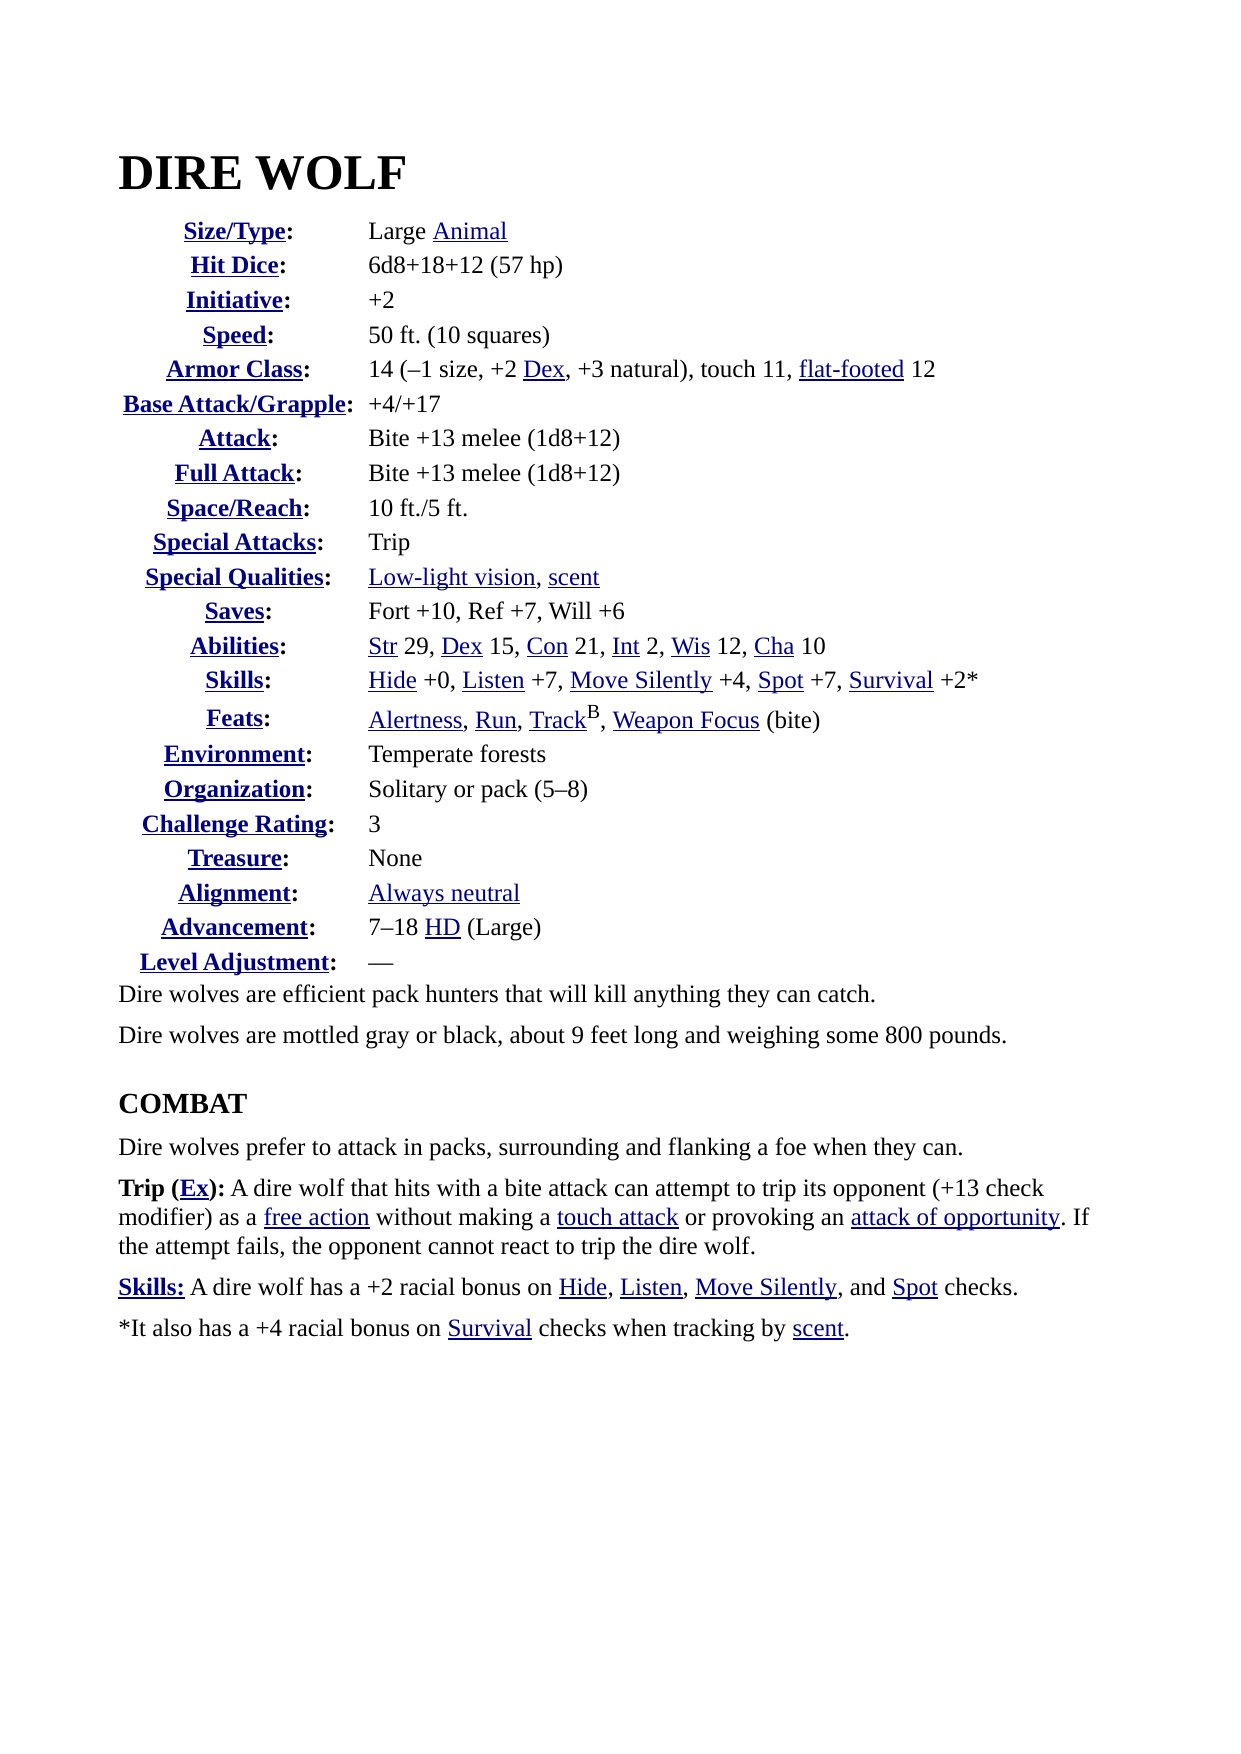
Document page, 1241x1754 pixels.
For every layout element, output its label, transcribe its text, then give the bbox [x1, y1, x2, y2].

table_cell Alignment: [118, 875, 365, 909]
table_cell Always neutral [365, 875, 990, 909]
text Skills: A dire wolf has a +2 racial bonus on Hide, Listen, Move Silently, and Spot checks. [118, 1272, 1122, 1301]
subtitle COMBAT [118, 1086, 1122, 1120]
table_cell Full Attack: [118, 455, 365, 490]
table_cell Skills: [118, 663, 365, 697]
table_cell Space/Reach: [118, 490, 365, 524]
table_cell Initiative: [118, 282, 365, 317]
table_cell Bite +13 melee (1d8+12) [365, 455, 990, 490]
text Dire wolves are mottled gray or black, about 9 feet long and weighing some 800 pounds. [118, 1020, 1122, 1049]
table_cell Speed: [118, 317, 365, 351]
table_cell 14 (–1 size, +2 Dex, +3 natural), touch 11, flat-footed 12 [365, 351, 990, 386]
table_cell Advancement: [118, 910, 365, 944]
table_cell Temperate forests [365, 737, 990, 771]
table_cell 10 ft./5 ft. [365, 490, 990, 524]
table_cell Trip [365, 524, 990, 559]
table_cell Armor Class: [118, 351, 365, 386]
table_cell Treasure: [118, 840, 365, 875]
table_cell Hit Dice: [118, 248, 365, 282]
table_cell Special Attacks: [118, 524, 365, 559]
table_cell Solitary or pack (5–8) [365, 771, 990, 806]
table_cell Saves: [118, 594, 365, 628]
table_cell Alertness, Run, TrackB, Weapon Focus (bite) [365, 697, 990, 737]
table_cell 3 [365, 806, 990, 840]
table_header Large Animal [365, 213, 990, 248]
table_cell Str 29, Dex 15, Con 21, Int 2, Wis 12, Cha 10 [365, 628, 990, 663]
table_cell Special Qualities: [118, 559, 365, 593]
text Dire wolves prefer to attack in packs, surrounding and flanking a foe when they can. [118, 1132, 1122, 1161]
table_cell Hide +0, Listen +7, Move Silently +4, Spot +7, Survival +2* [365, 663, 990, 697]
table_cell 7–18 HD (Large) [365, 910, 990, 944]
table_cell Base Attack/Grapple: [118, 386, 365, 421]
table_cell Environment: [118, 737, 365, 771]
subtitle DIRE WOLF [118, 143, 1122, 201]
table_cell Challenge Rating: [118, 806, 365, 840]
text *It also has a +4 racial bonus on Survival checks when tracking by scent. [118, 1313, 1122, 1342]
table_cell Fort +10, Ref +7, Will +6 [365, 594, 990, 628]
table_cell 50 ft. (10 squares) [365, 317, 990, 351]
table_cell — [365, 944, 990, 979]
table_cell Feats: [118, 697, 365, 737]
text Dire wolves are efficient pack hunters that will kill anything they can catch. [118, 979, 1122, 1007]
table_cell None [365, 840, 990, 875]
table_cell Abilities: [118, 628, 365, 663]
table_cell Level Adjustment: [118, 944, 365, 979]
table_cell +4/+17 [365, 386, 990, 421]
table_cell Low-light vision, scent [365, 559, 990, 593]
table_cell 6d8+18+12 (57 hp) [365, 248, 990, 282]
text Trip (Ex): A dire wolf that hits with a bite attack can attempt to trip its opponent (+13 check modifier) as a free action without making a touch attack or provoking an attack of opportunity. If the attempt fails, the opponent cannot react to trip the dire wolf. [118, 1173, 1122, 1260]
table_header Size/Type: [118, 213, 365, 248]
table_cell Bite +13 melee (1d8+12) [365, 421, 990, 455]
table_cell Attack: [118, 421, 365, 455]
table_cell +2 [365, 282, 990, 317]
table_cell Organization: [118, 771, 365, 806]
